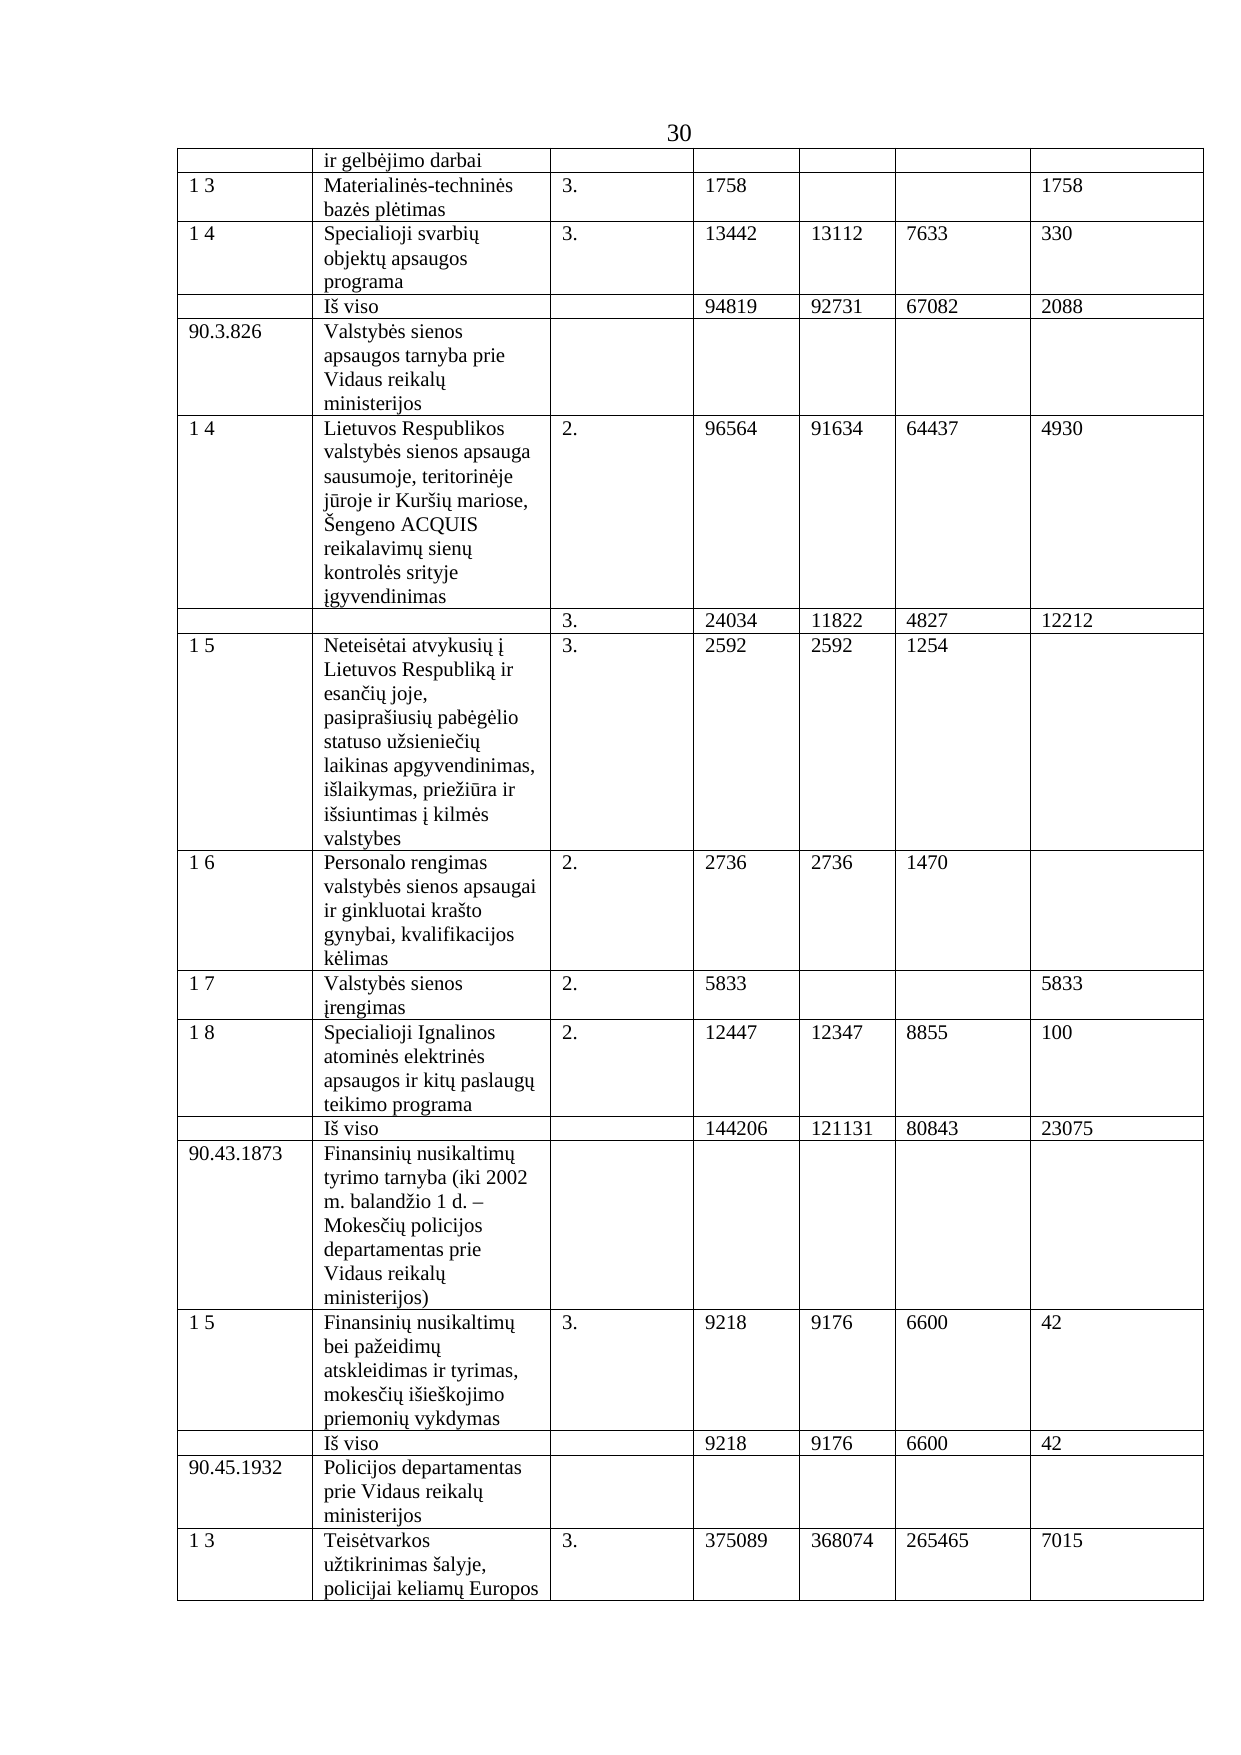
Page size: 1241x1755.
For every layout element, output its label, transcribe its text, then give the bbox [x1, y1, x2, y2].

table_cell 80843 [896, 1117, 1030, 1140]
table_cell [694, 319, 799, 415]
table_cell [896, 149, 1030, 172]
table_cell [896, 1456, 1030, 1527]
table_cell 64437 [896, 416, 1030, 608]
table_cell [1031, 149, 1203, 172]
table_cell 9218 [694, 1310, 799, 1430]
table_cell [1031, 851, 1203, 970]
table_cell 368074 [800, 1529, 895, 1600]
table_cell 94819 [694, 295, 799, 318]
table_cell Teisėtvarkos užtikrinimas šalyje, policijai keliamų Europos [313, 1529, 550, 1600]
table_cell 42 [1031, 1310, 1203, 1430]
table_cell 1254 [896, 634, 1030, 849]
table_cell 1 5 [178, 1310, 312, 1430]
table_cell [1031, 634, 1203, 849]
table_cell [551, 1117, 693, 1140]
table_cell 4930 [1031, 416, 1203, 608]
table_cell 11822 [800, 609, 895, 632]
table_cell [313, 609, 550, 632]
table_cell 1470 [896, 851, 1030, 970]
table_cell Iš viso [313, 295, 550, 318]
table_cell 330 [1031, 222, 1203, 293]
table_cell [1031, 319, 1203, 415]
table_cell [896, 971, 1030, 1019]
table_cell 1 3 [178, 173, 312, 221]
table_cell 1 8 [178, 1020, 312, 1116]
table_cell Lietuvos Respublikos valstybės sienos apsauga sausumoje, teritorinėje jūroje ir Kuršių mariose, Šengeno ACQUIS reikalavimų sienų kontrolės srityje įgyvendinimas [313, 416, 550, 608]
table_cell [896, 319, 1030, 415]
table_cell 90.3.826 [178, 319, 312, 415]
table_cell 96564 [694, 416, 799, 608]
table_cell 3. [551, 609, 693, 632]
table_cell 2. [551, 851, 693, 970]
table_cell 375089 [694, 1529, 799, 1600]
table_cell 2. [551, 1020, 693, 1116]
table_cell 42 [1031, 1431, 1203, 1455]
table_cell 1 4 [178, 416, 312, 608]
table_cell Neteisėtai atvykusių į Lietuvos Respubliką ir esančių joje, pasiprašiusių pabėgėlio statuso užsieniečių laikinas apgyvendinimas, išlaikymas, priežiūra ir išsiuntimas į kilmės valstybes [313, 634, 550, 849]
table_cell 1 7 [178, 971, 312, 1019]
table_cell 1 5 [178, 634, 312, 849]
table_cell 9218 [694, 1431, 799, 1455]
table_cell [800, 971, 895, 1019]
table_cell 6600 [896, 1310, 1030, 1430]
table_cell [694, 1141, 799, 1309]
table_cell Valstybės sienos apsaugos tarnyba prie Vidaus reikalų ministerijos [313, 319, 550, 415]
table_cell [1031, 1141, 1203, 1309]
table_cell 2592 [694, 634, 799, 849]
table_cell 121131 [800, 1117, 895, 1140]
table_cell 3. [551, 173, 693, 221]
table_cell 100 [1031, 1020, 1203, 1116]
table_cell 1758 [1031, 173, 1203, 221]
table_cell Valstybės sienos įrengimas [313, 971, 550, 1019]
table_cell 2. [551, 971, 693, 1019]
table_cell [178, 295, 312, 318]
table_cell [800, 1141, 895, 1309]
table_cell 1 4 [178, 222, 312, 293]
table_cell [800, 319, 895, 415]
table_cell 24034 [694, 609, 799, 632]
table_cell 8855 [896, 1020, 1030, 1116]
table_cell 7015 [1031, 1529, 1203, 1600]
table_cell ir gelbėjimo darbai [313, 149, 550, 172]
table_cell 67082 [896, 295, 1030, 318]
table_cell 2592 [800, 634, 895, 849]
table_cell 4827 [896, 609, 1030, 632]
table_cell 1758 [694, 173, 799, 221]
table_cell [551, 1456, 693, 1527]
table_cell [896, 173, 1030, 221]
table_cell 12212 [1031, 609, 1203, 632]
table_cell [551, 319, 693, 415]
table_cell 3. [551, 1529, 693, 1600]
table_cell [694, 1456, 799, 1527]
table_cell 2736 [800, 851, 895, 970]
table_cell [800, 149, 895, 172]
table_cell 1 6 [178, 851, 312, 970]
table_cell Finansinių nusikaltimų bei pažeidimų atskleidimas ir tyrimas, mokesčių išieškojimo priemonių vykdymas [313, 1310, 550, 1430]
table_cell 90.43.1873 [178, 1141, 312, 1309]
table_cell 12347 [800, 1020, 895, 1116]
table_cell [800, 1456, 895, 1527]
table_cell 90.45.1932 [178, 1456, 312, 1527]
table_cell Iš viso [313, 1431, 550, 1455]
table_cell [178, 1431, 312, 1455]
table_cell 265465 [896, 1529, 1030, 1600]
table_cell 12447 [694, 1020, 799, 1116]
table_cell 13112 [800, 222, 895, 293]
table_cell 9176 [800, 1431, 895, 1455]
table_cell [1031, 1456, 1203, 1527]
table_cell Personalo rengimas valstybės sienos apsaugai ir ginkluotai krašto gynybai, kvalifikacijos kėlimas [313, 851, 550, 970]
table_cell 23075 [1031, 1117, 1203, 1140]
table_cell [178, 149, 312, 172]
table_cell 2. [551, 416, 693, 608]
table_cell Policijos departamentas prie Vidaus reikalų ministerijos [313, 1456, 550, 1527]
table_cell 92731 [800, 295, 895, 318]
table_cell 2088 [1031, 295, 1203, 318]
table_cell 6600 [896, 1431, 1030, 1455]
table_cell Specialioji svarbių objektų apsaugos programa [313, 222, 550, 293]
table_cell 5833 [1031, 971, 1203, 1019]
table_cell [694, 149, 799, 172]
table_cell Specialioji Ignalinos atominės elektrinės apsaugos ir kitų paslaugų teikimo programa [313, 1020, 550, 1116]
table_cell 144206 [694, 1117, 799, 1140]
table_cell 13442 [694, 222, 799, 293]
table_cell [551, 1431, 693, 1455]
table_cell [800, 173, 895, 221]
table_cell 3. [551, 222, 693, 293]
table_cell 2736 [694, 851, 799, 970]
table_cell 1 3 [178, 1529, 312, 1600]
table_cell 5833 [694, 971, 799, 1019]
table_cell Materialinės-techninės bazės plėtimas [313, 173, 550, 221]
table_cell 7633 [896, 222, 1030, 293]
table_cell Finansinių nusikaltimų tyrimo tarnyba (iki 2002 m. balandžio 1 d. – Mokesčių policijos departamentas prie Vidaus reikalų ministerijos) [313, 1141, 550, 1309]
table_cell [551, 149, 693, 172]
table_cell 3. [551, 1310, 693, 1430]
table_cell 91634 [800, 416, 895, 608]
table_cell [178, 609, 312, 632]
table_cell Iš viso [313, 1117, 550, 1140]
table_cell [551, 1141, 693, 1309]
table_cell [551, 295, 693, 318]
table_cell [896, 1141, 1030, 1309]
table_cell 3. [551, 634, 693, 849]
table_cell 9176 [800, 1310, 895, 1430]
table_cell [178, 1117, 312, 1140]
